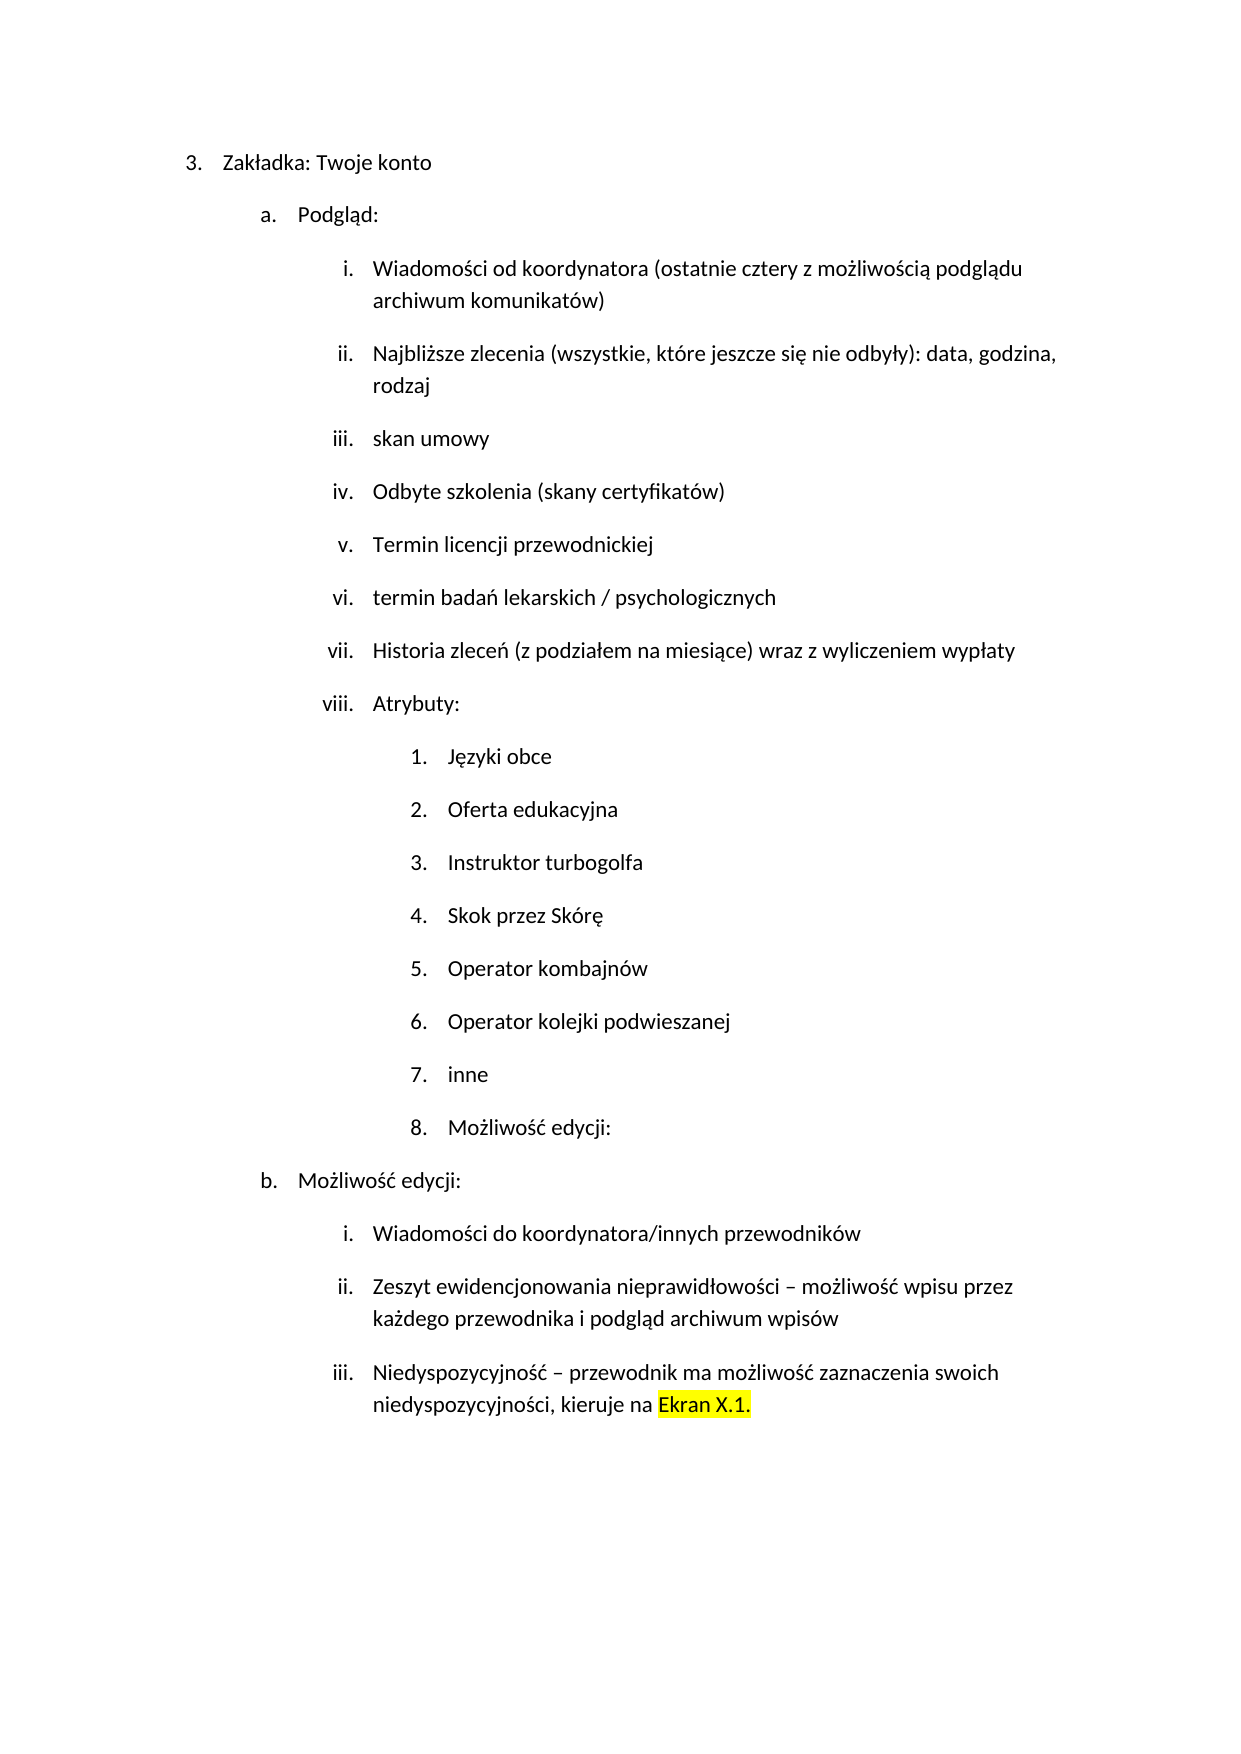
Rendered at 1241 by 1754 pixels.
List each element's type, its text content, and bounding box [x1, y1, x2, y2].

list Możliwość edycji: [410, 1113, 1093, 1141]
list Zakładka: Twoje konto [185, 148, 1093, 176]
list Wiadomości do koordynatora/innych przewodników [354, 1219, 1093, 1247]
list Niedyspozycyjność – przewodnik ma możliwość zaznaczenia swoich niedyspozycyjności, kieruje na Ekran X.1. [354, 1358, 1093, 1418]
list inne [410, 1060, 1093, 1088]
list Wiadomości od koordynatora (ostatnie cztery z możliwością podglądu archiwum komunikatów) [354, 254, 1093, 314]
list Podgląd: [260, 201, 1093, 229]
list termin badań lekarskich / psychologicznych [354, 583, 1093, 611]
list skan umowy [354, 424, 1093, 452]
list Instruktor turbogolfa [410, 848, 1093, 876]
list Skok przez Skórę [410, 901, 1093, 929]
list Operator kolejki podwieszanej [410, 1007, 1093, 1035]
list Najbliższe zlecenia (wszystkie, które jeszcze się nie odbyły): data, godzina, rodzaj [354, 339, 1093, 399]
list Historia zleceń (z podziałem na miesiące) wraz z wyliczeniem wypłaty [354, 636, 1093, 664]
list Atrybuty: [354, 689, 1093, 717]
list Możliwość edycji: [260, 1166, 1093, 1194]
list Zeszyt ewidencjonowania nieprawidłowości – możliwość wpisu przez każdego przewodnika i podgląd archiwum wpisów [354, 1272, 1093, 1333]
list Odbyte szkolenia (skany certyfikatów) [354, 477, 1093, 505]
list Oferta edukacyjna [410, 795, 1093, 823]
list Termin licencji przewodnickiej [354, 530, 1093, 558]
list Operator kombajnów [410, 954, 1093, 982]
list Języki obce [410, 742, 1093, 770]
